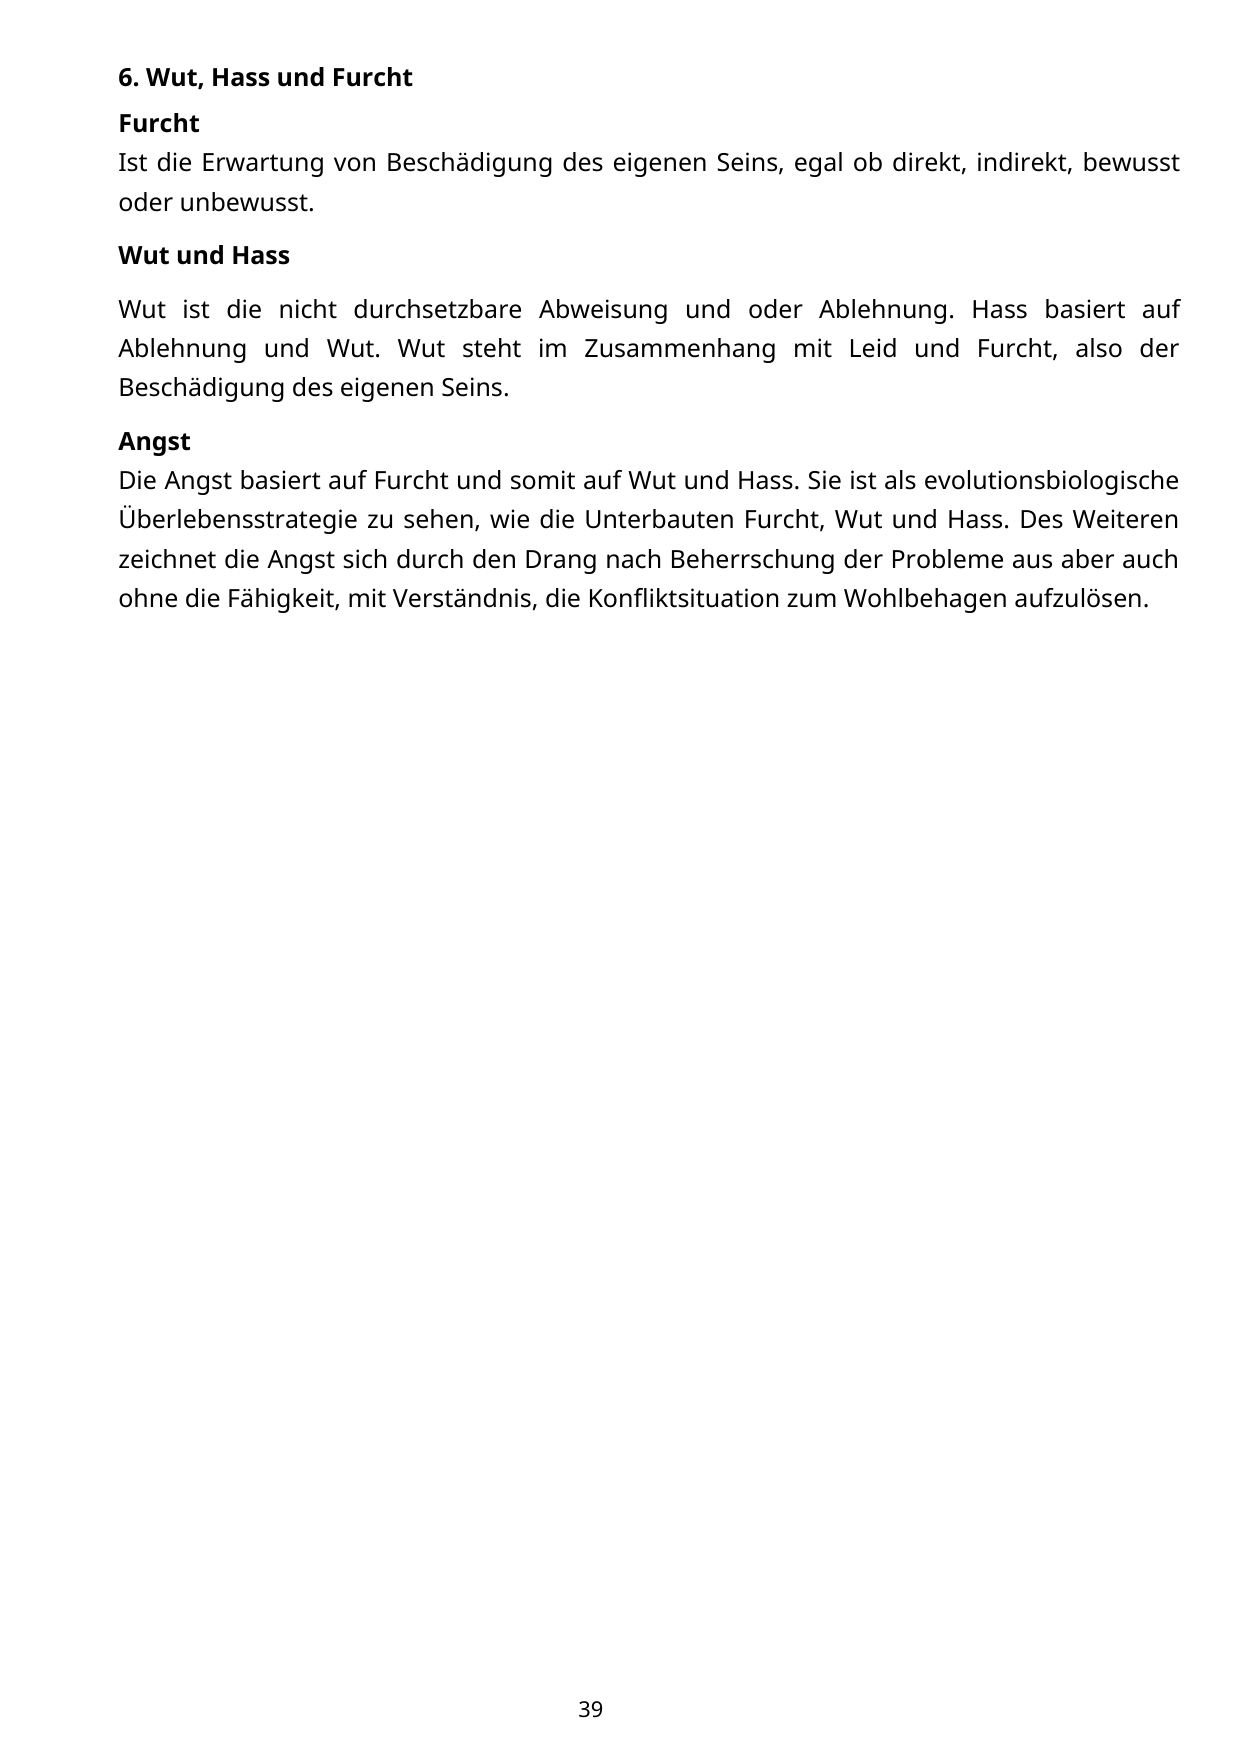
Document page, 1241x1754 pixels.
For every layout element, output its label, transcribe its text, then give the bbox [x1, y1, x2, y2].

text Angst Die Angst basiert auf Furcht und somit auf Wut und Hass. Sie ist als evolutionsbiologische Überlebensstrategie zu sehen, wie die Unterbauten Furcht, Wut und Hass. Des Weiteren zeichnet die Angst sich durch den Drang nach Beherrschung der Probleme aus aber auch ohne die Fähigkeit, mit Verständnis, die Konfliktsituation zum Wohlbehagen aufzulösen. [118, 424, 1181, 614]
text Wut und Hass [118, 238, 1181, 272]
text Wut ist die nicht durchsetzbare Abweisung und oder Ablehnung. Hass basiert auf Ablehnung und Wut. Wut steht im Zusammenhang mit Leid und Furcht, also der Beschädigung des eigenen Seins. [118, 292, 1181, 404]
text Furcht Ist die Erwartung von Beschädigung des eigenen Seins, egal ob direkt, indirekt, bewusst oder unbewusst. [118, 106, 1181, 218]
subtitle 6. Wut, Hass und Furcht [118, 59, 1181, 93]
